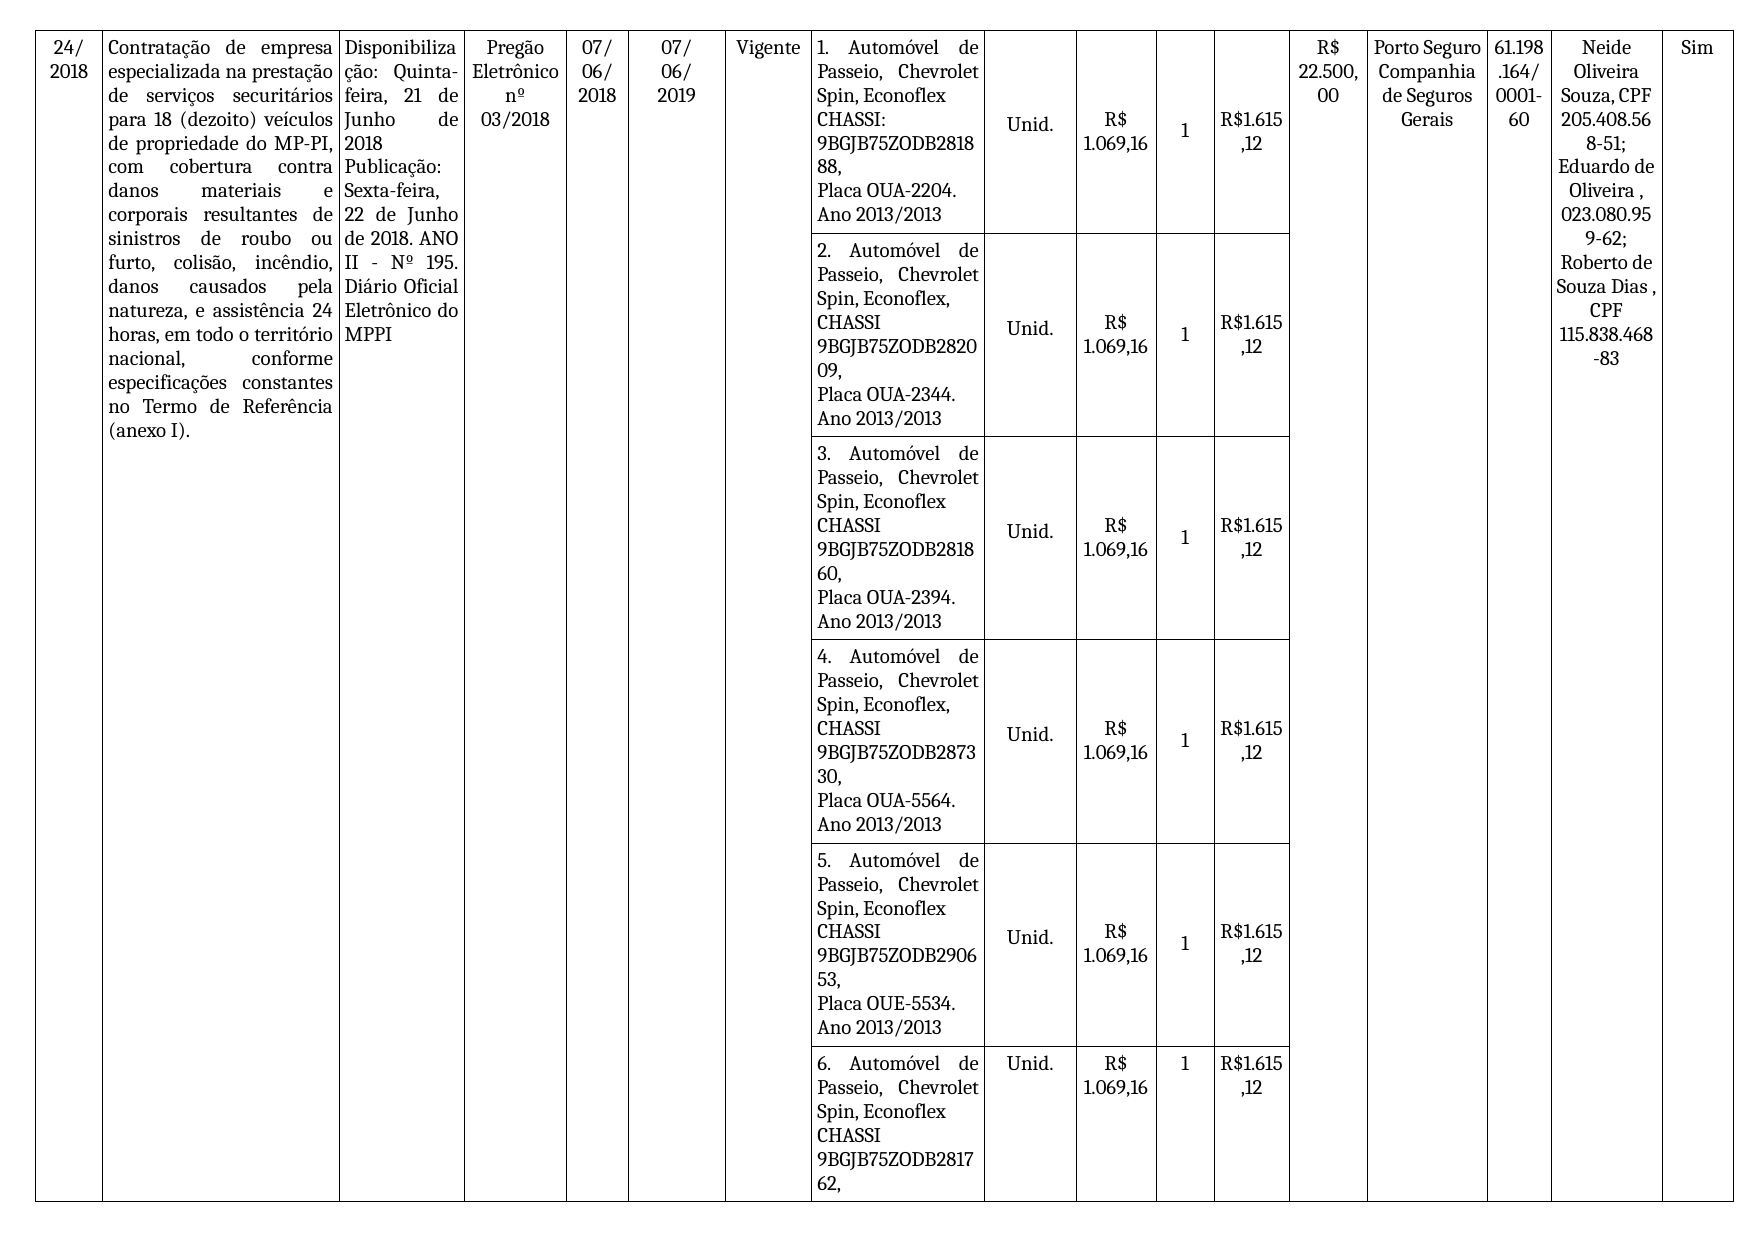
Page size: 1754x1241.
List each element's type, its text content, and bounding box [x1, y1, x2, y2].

table_cell 24/ 2018 [36, 31, 102, 1201]
table_cell Unid. [985, 844, 1076, 1046]
table_cell 1 [1157, 844, 1214, 1046]
table_cell Porto Seguro Companhia de Seguros Gerais [1368, 31, 1487, 1201]
table_cell Unid. [985, 640, 1076, 842]
table_cell Neide Oliveira Souza, CPF 205.408.568-51; Eduardo de Oliveira , 023.080.959-62; Roberto de Souza Dias , CPF 115.838.468-83 [1552, 31, 1662, 1201]
table_cell Vigente [726, 31, 811, 1201]
table_cell Contratação de empresa especializada na prestação de serviços securitários para 18 (dezoito) veículos de propriedade do MP-PI, com cobertura contra danos materiais e corporais resultantes de sinistros de roubo ou furto, colisão, incêndio, danos causados pela natureza, e assistência 24 horas, em todo o território nacional, conforme especificações constantes no Termo de Referência (anexo I). [103, 31, 339, 1201]
table_cell Disponibilização: Quinta-feira, 21 de Junho de 2018 Publicação: Sexta-feira, 22 de Junho de 2018. ANO II - Nº 195. Diário Oficial Eletrônico do MPPI [340, 31, 464, 1201]
table_cell R$ 1.069,16 [1077, 31, 1156, 233]
table_cell 1 [1157, 31, 1214, 233]
table_cell R$ 1.069,16 [1077, 640, 1156, 842]
table_cell Pregão Eletrônico nº 03/2018 [465, 31, 566, 1201]
table_cell 2. Automóvel de Passeio, Chevrolet Spin, Econoflex, CHASSI 9BGJB75ZODB282009, Placa OUA-2344. Ano 2013/2013 [812, 234, 984, 436]
table_cell 3. Automóvel de Passeio, Chevrolet Spin, Econoflex CHASSI 9BGJB75ZODB281860, Placa OUA-2394. Ano 2013/2013 [812, 437, 984, 639]
table_cell R$ 1.069,16 [1077, 437, 1156, 639]
table_cell R$1.615,12 [1215, 234, 1289, 436]
table_cell 07/ 06/ 2018 [567, 31, 628, 1201]
table_cell 5. Automóvel de Passeio, Chevrolet Spin, Econoflex CHASSI 9BGJB75ZODB290653, Placa OUE-5534. Ano 2013/2013 [812, 844, 984, 1046]
table_cell 61.198.164/0001-60 [1488, 31, 1551, 1201]
table_cell Unid. [985, 1047, 1076, 1201]
table_cell R$1.615,12 [1215, 640, 1289, 842]
table_cell R$1.615,12 [1215, 844, 1289, 1046]
table_cell R$ 22.500,00 [1290, 31, 1367, 1201]
table_cell R$ 1.069,16 [1077, 1047, 1156, 1201]
table_cell 07/ 06/ 2019 [629, 31, 725, 1201]
table_cell Sim [1663, 31, 1733, 1201]
table_cell 1 [1157, 1047, 1214, 1201]
table_cell R$ 1.069,16 [1077, 234, 1156, 436]
table_cell R$1.615,12 [1215, 437, 1289, 639]
table_cell Unid. [985, 31, 1076, 233]
table_cell Unid. [985, 234, 1076, 436]
table_cell 4. Automóvel de Passeio, Chevrolet Spin, Econoflex, CHASSI 9BGJB75ZODB287330, Placa OUA-5564. Ano 2013/2013 [812, 640, 984, 842]
table_cell R$1.615,12 [1215, 31, 1289, 233]
table_cell Unid. [985, 437, 1076, 639]
table_cell 1 [1157, 234, 1214, 436]
table_cell 1 [1157, 437, 1214, 639]
table_cell R$1.615,12 [1215, 1047, 1289, 1201]
table_cell 6. Automóvel de Passeio, Chevrolet Spin, Econoflex CHASSI 9BGJB75ZODB281762, [812, 1047, 984, 1201]
table_cell 1 [1157, 640, 1214, 842]
table_cell 1. Automóvel de Passeio, Chevrolet Spin, Econoflex CHASSI: 9BGJB75ZODB281888, Placa OUA-2204. Ano 2013/2013 [812, 31, 984, 233]
table_cell R$ 1.069,16 [1077, 844, 1156, 1046]
